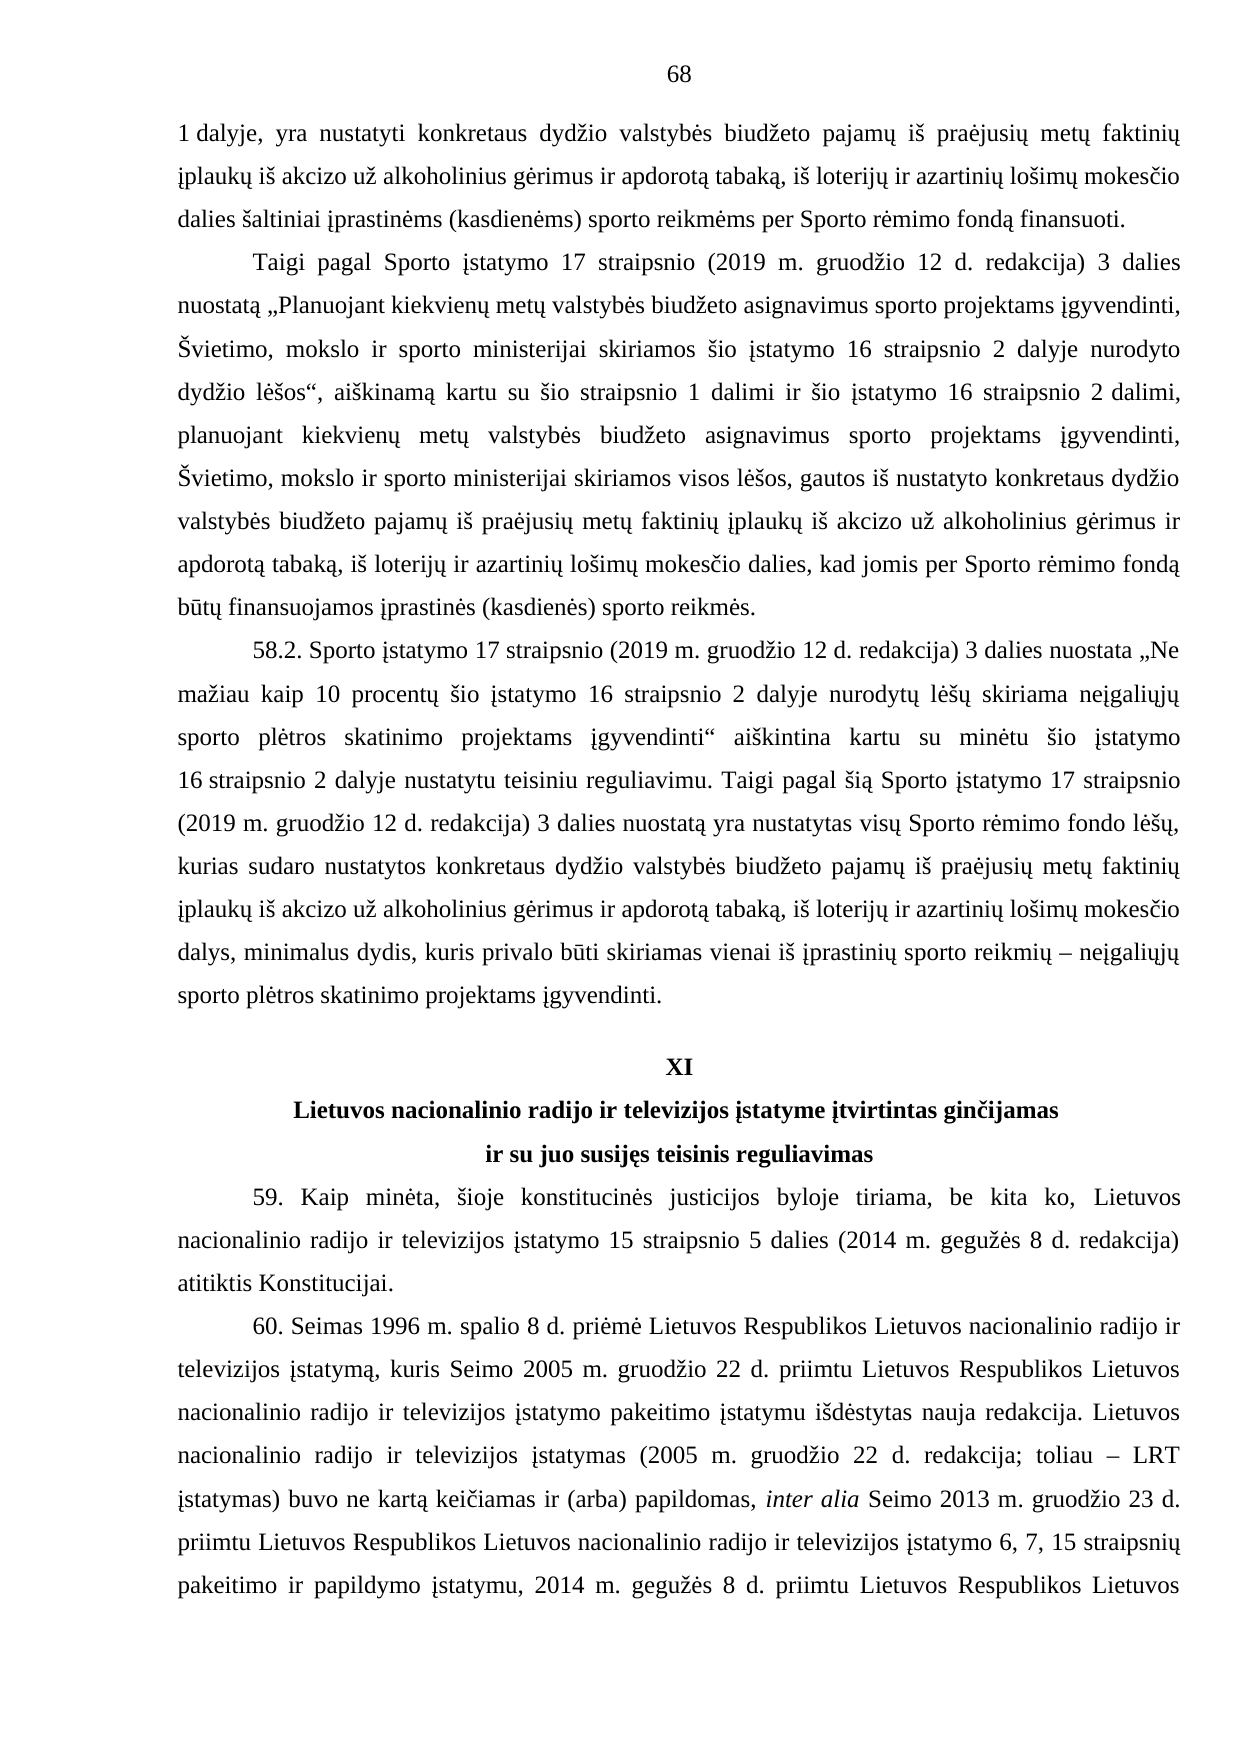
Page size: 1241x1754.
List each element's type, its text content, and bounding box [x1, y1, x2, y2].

text 58.2. Sporto įstatymo 17 straipsnio (2019 m. gruodžio 12 d. redakcija) 3 dalies nuostata „Ne mažiau kaip 10 procentų šio įstatymo 16 straipsnio 2 dalyje nurodytų lėšų skiriama neįgaliųjų sporto plėtros skatinimo projektams įgyvendinti“ aiškintina kartu su minėtu šio įstatymo 16 straipsnio 2 dalyje nustatytu teisiniu reguliavimu. Taigi pagal šią Sporto įstatymo 17 straipsnio (2019 m. gruodžio 12 d. redakcija) 3 dalies nuostatą yra nustatytas visų Sporto rėmimo fondo lėšų, kurias sudaro nustatytos konkretaus dydžio valstybės biudžeto pajamų iš praėjusių metų faktinių įplaukų iš akcizo už alkoholinius gėrimus ir apdorotą tabaką, iš loterijų ir azartinių lošimų mokesčio dalys, minimalus dydis, kuris privalo būti skiriamas vienai iš įprastinių sporto reikmių – neįgaliųjų sporto plėtros skatinimo projektams įgyvendinti. [177, 636, 1181, 1009]
text 1 dalyje, yra nustatyti konkretaus dydžio valstybės biudžeto pajamų iš praėjusių metų faktinių įplaukų iš akcizo už alkoholinius gėrimus ir apdorotą tabaką, iš loterijų ir azartinių lošimų mokesčio dalies šaltiniai įprastinėms (kasdienėms) sporto reikmėms per Sporto rėmimo fondą finansuoti. [177, 118, 1181, 233]
text Lietuvos nacionalinio radijo ir televizijos įstatyme įtvirtintas ginčijamas ir su juo susijęs teisinis reguliavimas [177, 1096, 1181, 1167]
text XI [177, 1052, 1181, 1081]
text 60. Seimas 1996 m. spalio 8 d. priėmė Lietuvos Respublikos Lietuvos nacionalinio radijo ir televizijos įstatymą, kuris Seimo 2005 m. gruodžio 22 d. priimtu Lietuvos Respublikos Lietuvos nacionalinio radijo ir televizijos įstatymo pakeitimo įstatymu išdėstytas nauja redakcija. Lietuvos nacionalinio radijo ir televizijos įstatymas (2005 m. gruodžio 22 d. redakcija; toliau – LRT įstatymas) buvo ne kartą keičiamas ir (arba) papildomas, inter alia Seimo 2013 m. gruodžio 23 d. priimtu Lietuvos Respublikos Lietuvos nacionalinio radijo ir televizijos įstatymo 6, 7, 15 straipsnių pakeitimo ir papildymo įstatymu, 2014 m. gegužės 8 d. priimtu Lietuvos Respublikos Lietuvos [177, 1311, 1181, 1599]
text Taigi pagal Sporto įstatymo 17 straipsnio (2019 m. gruodžio 12 d. redakcija) 3 dalies nuostatą „Planuojant kiekvienų metų valstybės biudžeto asignavimus sporto projektams įgyvendinti, Švietimo, mokslo ir sporto ministerijai skiriamos šio įstatymo 16 straipsnio 2 dalyje nurodyto dydžio lėšos“, aiškinamą kartu su šio straipsnio 1 dalimi ir šio įstatymo 16 straipsnio 2 dalimi, planuojant kiekvienų metų valstybės biudžeto asignavimus sporto projektams įgyvendinti, Švietimo, mokslo ir sporto ministerijai skiriamos visos lėšos, gautos iš nustatyto konkretaus dydžio valstybės biudžeto pajamų iš praėjusių metų faktinių įplaukų iš akcizo už alkoholinius gėrimus ir apdorotą tabaką, iš loterijų ir azartinių lošimų mokesčio dalies, kad jomis per Sporto rėmimo fondą būtų finansuojamos įprastinės (kasdienės) sporto reikmės. [177, 247, 1181, 621]
text 59. Kaip minėta, šioje konstitucinės justicijos byloje tiriama, be kita ko, Lietuvos nacionalinio radijo ir televizijos įstatymo 15 straipsnio 5 dalies (2014 m. gegužės 8 d. redakcija) atitiktis Konstitucijai. [177, 1182, 1181, 1297]
